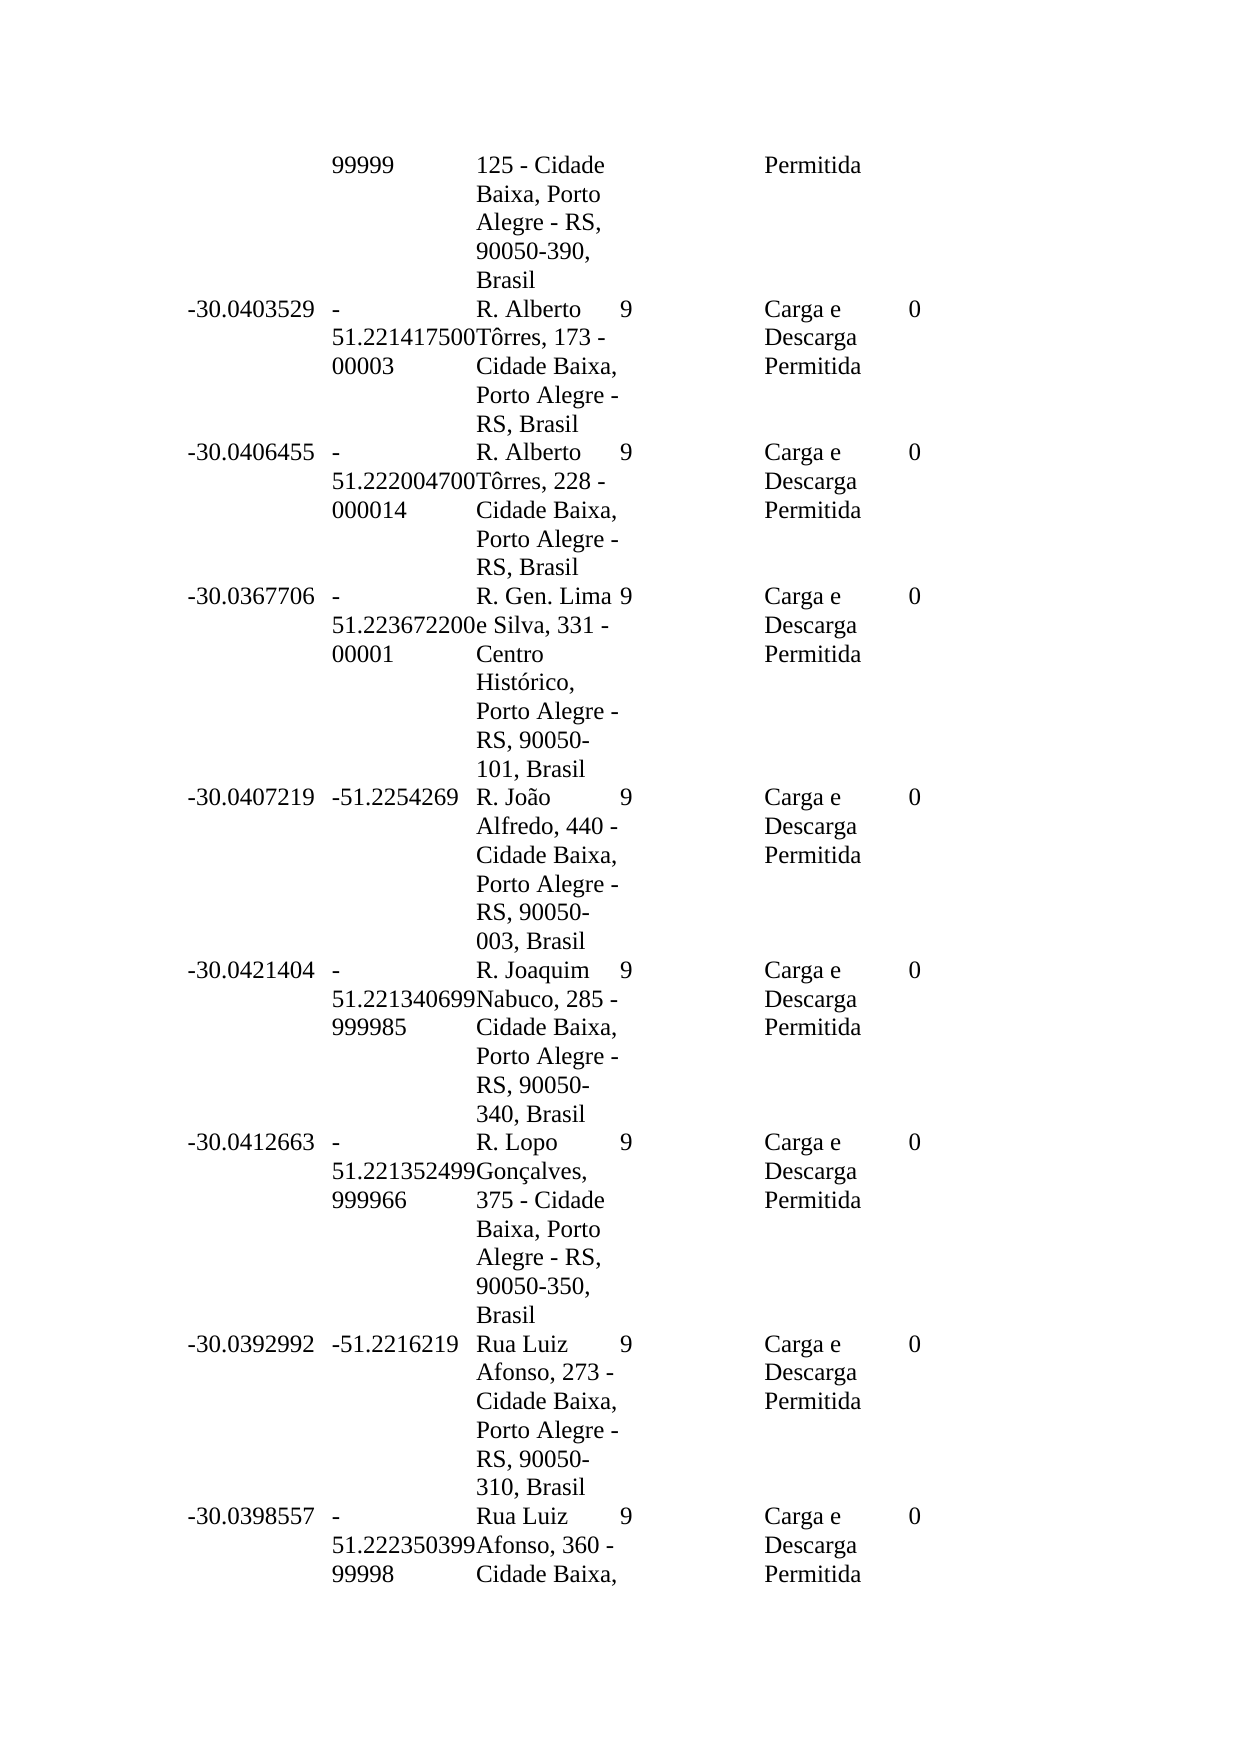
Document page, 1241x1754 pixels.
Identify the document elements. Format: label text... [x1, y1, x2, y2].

table_cell -51.222004700000014 [332, 438, 476, 581]
table_cell 0 [908, 1329, 1053, 1501]
table_cell 0 [908, 438, 1053, 581]
table_cell 0 [908, 1128, 1053, 1329]
table_cell -30.0367706 [188, 581, 332, 782]
table_cell Carga e Descarga Permitida [764, 1128, 908, 1329]
table_cell -30.0392992 [188, 1329, 332, 1501]
table_cell [620, 150, 764, 294]
table_cell -51.2254269 [332, 783, 476, 955]
table_cell R. Joaquim Nabuco, 285 - Cidade Baixa, Porto Alegre - RS, 90050-340, Brasil [476, 955, 620, 1127]
table_cell 9 [620, 783, 764, 955]
table_cell 125 - Cidade Baixa, Porto Alegre - RS, 90050-390, Brasil [476, 150, 620, 294]
table_cell [188, 150, 332, 294]
table_cell Rua Luiz Afonso, 273 - Cidade Baixa, Porto Alegre - RS, 90050-310, Brasil [476, 1329, 620, 1501]
table_cell -51.22235039999998 [332, 1501, 476, 1587]
table_cell Carga e Descarga Permitida [764, 1501, 908, 1587]
table_cell -51.2216219 [332, 1329, 476, 1501]
table_cell R. João Alfredo, 440 - Cidade Baixa, Porto Alegre - RS, 90050-003, Brasil [476, 783, 620, 955]
table_cell 9 [620, 955, 764, 1127]
table_cell R. Alberto Tôrres, 173 - Cidade Baixa, Porto Alegre - RS, Brasil [476, 294, 620, 437]
table_cell 9 [620, 438, 764, 581]
table_cell Carga e Descarga Permitida [764, 438, 908, 581]
table_cell 0 [908, 1501, 1053, 1587]
table_cell -51.22367220000001 [332, 581, 476, 782]
table_cell [908, 150, 1053, 294]
table_cell Carga e Descarga Permitida [764, 1329, 908, 1501]
table_cell 0 [908, 783, 1053, 955]
table_cell R. Lopo Gonçalves, 375 - Cidade Baixa, Porto Alegre - RS, 90050-350, Brasil [476, 1128, 620, 1329]
table_cell -51.221352499999966 [332, 1128, 476, 1329]
table_cell 9 [620, 1128, 764, 1329]
table_cell -30.0412663 [188, 1128, 332, 1329]
table_cell Carga e Descarga Permitida [764, 955, 908, 1127]
table_cell -51.22141750000003 [332, 294, 476, 437]
table_cell 9 [620, 294, 764, 437]
table_cell Carga e Descarga Permitida [764, 294, 908, 437]
table_cell 9 [620, 581, 764, 782]
table_cell -30.0406455 [188, 438, 332, 581]
table_cell R. Alberto Tôrres, 228 - Cidade Baixa, Porto Alegre - RS, Brasil [476, 438, 620, 581]
table_cell 9 [620, 1501, 764, 1587]
table_cell -30.0407219 [188, 783, 332, 955]
table_cell 0 [908, 294, 1053, 437]
table_cell -51.221340699999985 [332, 955, 476, 1127]
table_cell 9 [620, 1329, 764, 1501]
table_cell 0 [908, 955, 1053, 1127]
table_cell -30.0403529 [188, 294, 332, 437]
table_cell Carga e Descarga Permitida [764, 581, 908, 782]
table_cell R. Gen. Lima e Silva, 331 - Centro Histórico, Porto Alegre - RS, 90050-101, Brasil [476, 581, 620, 782]
table_cell Rua Luiz Afonso, 360 - Cidade Baixa, [476, 1501, 620, 1587]
table_cell 99999 [332, 150, 476, 294]
table_cell -30.0421404 [188, 955, 332, 1127]
table_cell Permitida [764, 150, 908, 294]
table_cell Carga e Descarga Permitida [764, 783, 908, 955]
table_cell 0 [908, 581, 1053, 782]
table_cell -30.0398557 [188, 1501, 332, 1587]
